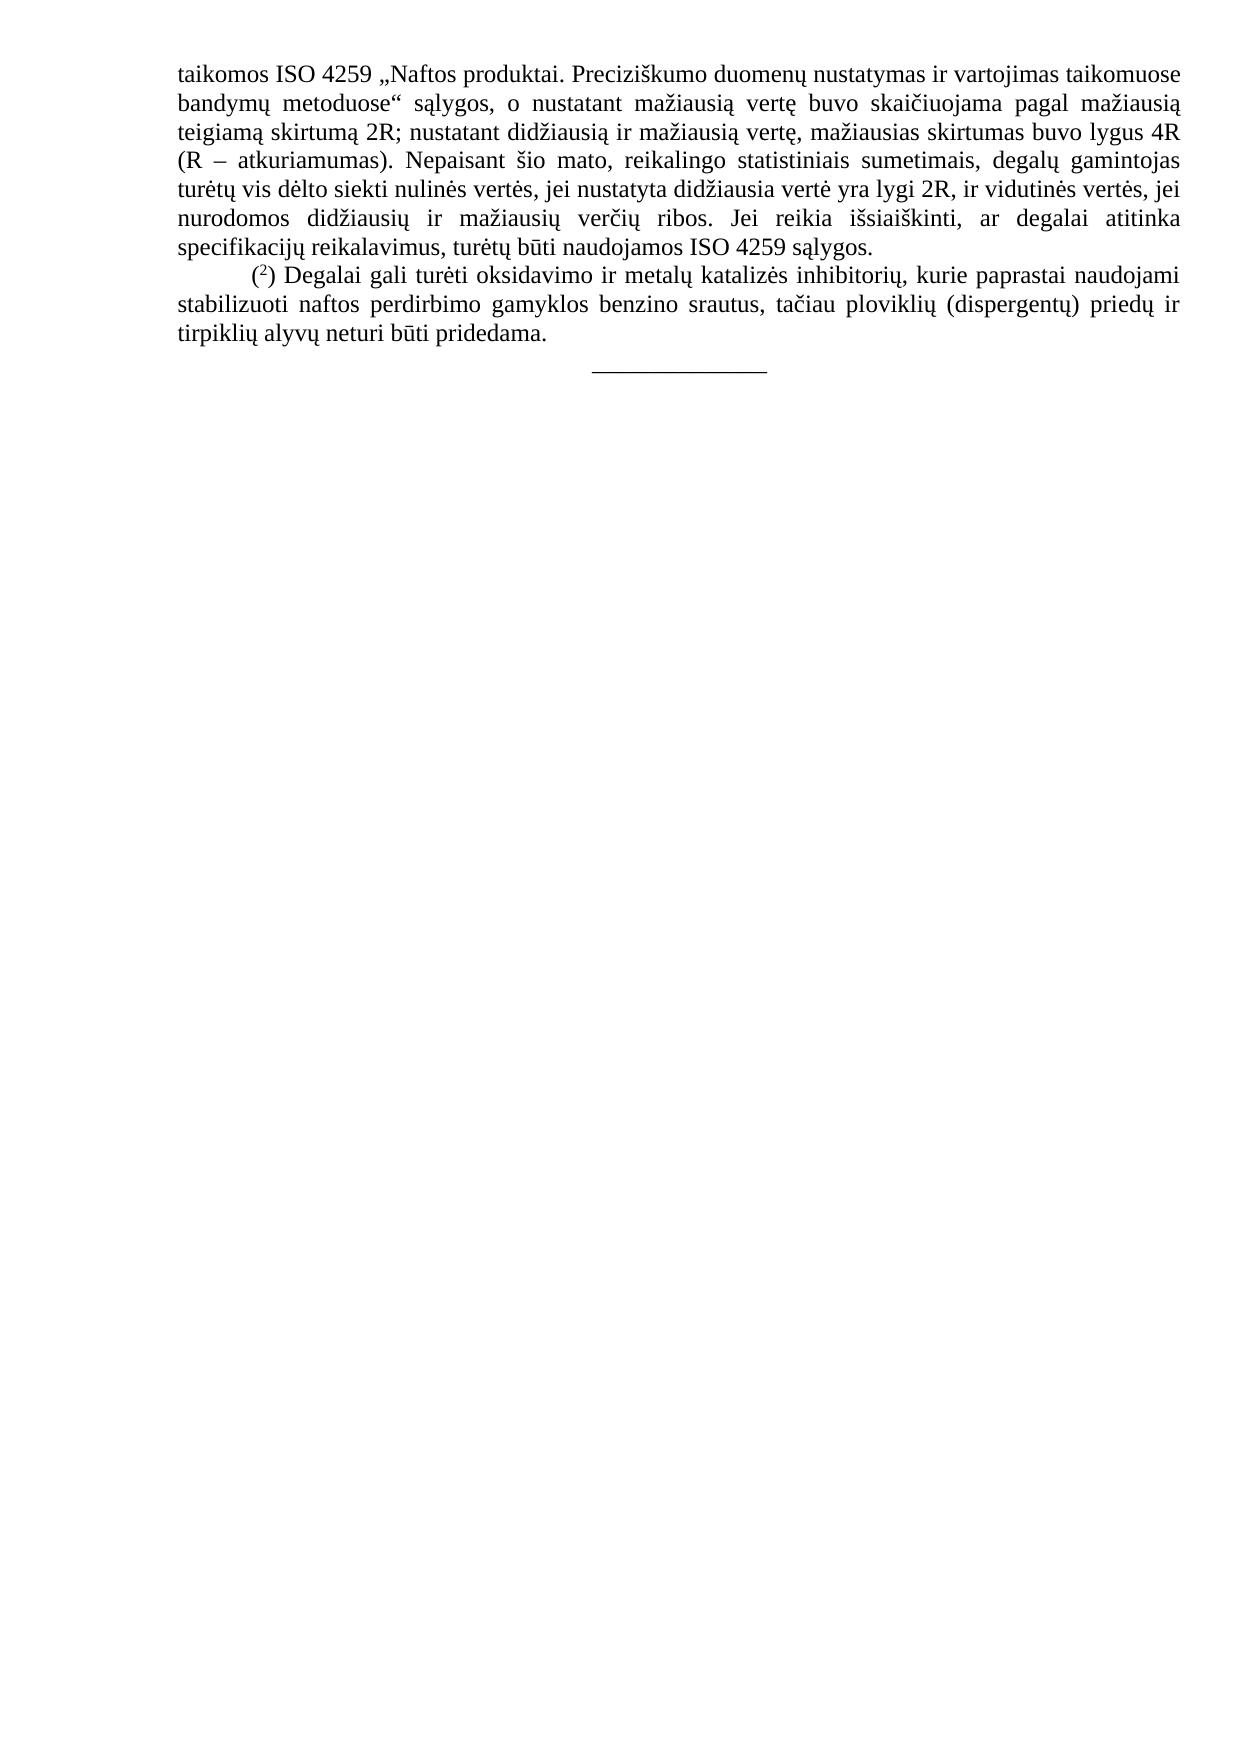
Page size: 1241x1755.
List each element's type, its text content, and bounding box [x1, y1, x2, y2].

text (2) Degalai gali turėti oksidavimo ir metalų katalizės inhibitorių, kurie paprastai naudojami stabilizuoti naftos perdirbimo gamyklos benzino srautus, tačiau ploviklių (dispergentų) priedų ir tirpiklių alyvų neturi būti pridedama. [177, 260, 1181, 347]
text ______________ [177, 347, 1181, 375]
text taikomos ISO 4259 „Naftos produktai. Preciziškumo duomenų nustatymas ir vartojimas taikomuose bandymų metoduose“ sąlygos, o nustatant mažiausią vertę buvo skaičiuojama pagal mažiausią teigiamą skirtumą 2R; nustatant didžiausią ir mažiausią vertę, mažiausias skirtumas buvo lygus 4R (R – atkuriamumas). Nepaisant šio mato, reikalingo statistiniais sumetimais, degalų gamintojas turėtų vis dėlto siekti nulinės vertės, jei nustatyta didžiausia vertė yra lygi 2R, ir vidutinės vertės, jei nurodomos didžiausių ir mažiausių verčių ribos. Jei reikia išsiaiškinti, ar degalai atitinka specifikacijų reikalavimus, turėtų būti naudojamos ISO 4259 sąlygos. [177, 59, 1181, 260]
